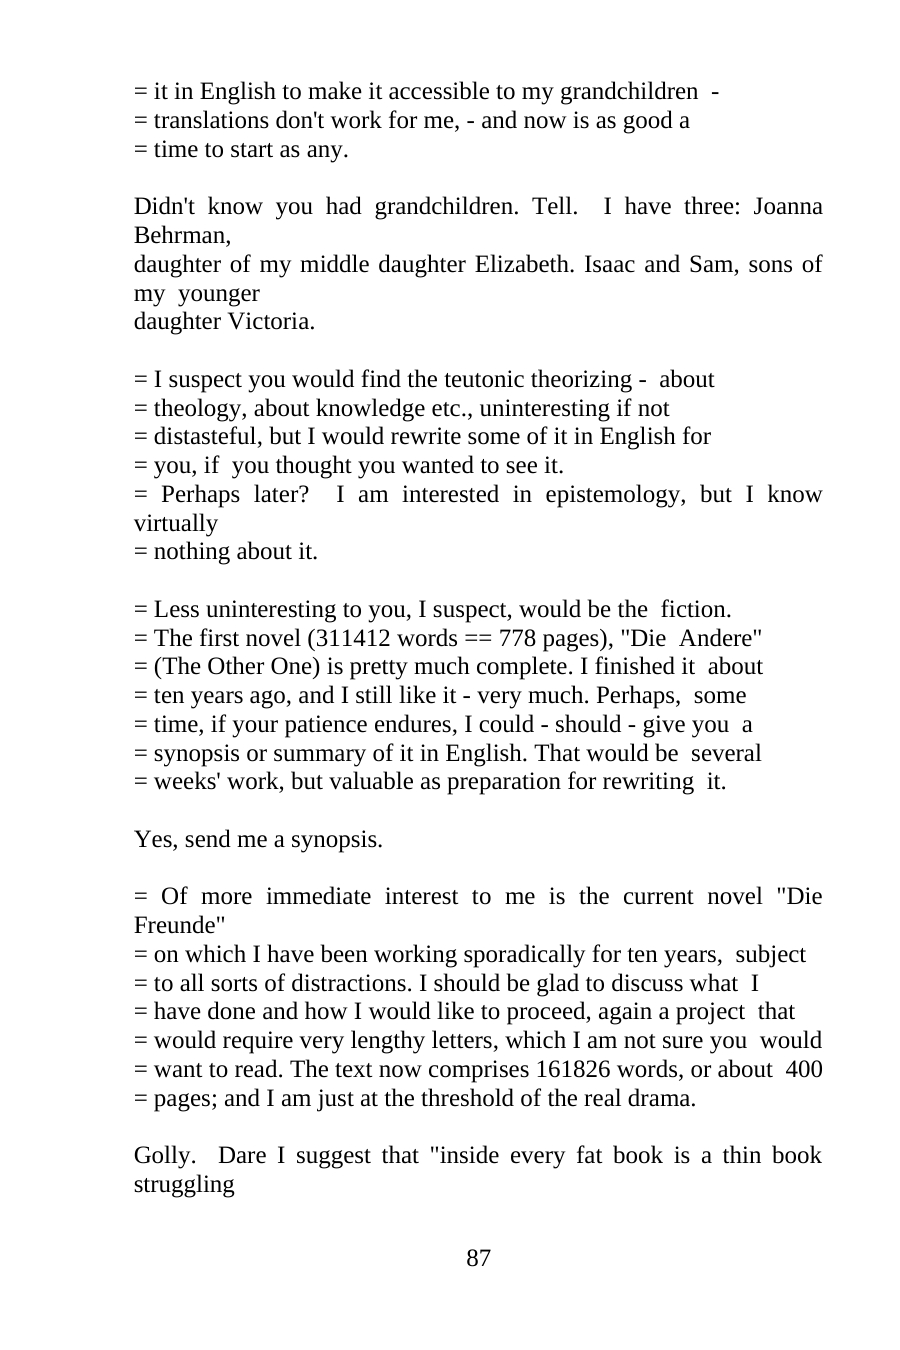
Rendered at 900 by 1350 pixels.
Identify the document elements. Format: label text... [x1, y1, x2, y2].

text = Less uninteresting to you, I suspect, would be the fiction. [133, 594, 823, 623]
text = time, if your patience endures, I could - should - give you a [133, 709, 823, 738]
text = ten years ago, and I still like it - very much. Perhaps, some [133, 680, 823, 709]
text = you, if you thought you wanted to see it. [133, 450, 823, 479]
text = weeks' work, but valuable as preparation for rewriting it. [133, 766, 823, 795]
text = want to read. The text now comprises 161826 words, or about 400 [133, 1054, 823, 1083]
text = would require very lengthy letters, which I am not sure you would [133, 1025, 823, 1054]
text = on which I have been working sporadically for ten years, subject [133, 939, 823, 968]
text Golly. Dare I suggest that "inside every fat book is a thin book struggling [133, 1140, 823, 1198]
text daughter of my middle daughter Elizabeth. Isaac and Sam, sons of my younger [133, 249, 823, 306]
text = time to start as any. [133, 134, 823, 163]
text = The first novel (311412 words == 778 pages), "Die Andere" [133, 623, 823, 651]
text = nothing about it. [133, 536, 823, 565]
text = pages; and I am just at the threshold of the real drama. [133, 1083, 823, 1111]
text = it in English to make it accessible to my grandchildren - [133, 76, 823, 105]
text daughter Victoria. [133, 306, 823, 335]
text = (The Other One) is pretty much complete. I finished it about [133, 651, 823, 680]
text = to all sorts of distractions. I should be glad to discuss what I [133, 968, 823, 996]
text = Of more immediate interest to me is the current novel "Die Freunde" [133, 881, 823, 939]
text Yes, send me a synopsis. [133, 824, 823, 853]
text Didn't know you had grandchildren. Tell. I have three: Joanna Behrman, [133, 191, 823, 249]
text = distasteful, but I would rewrite some of it in English for [133, 421, 823, 450]
text = I suspect you would find the teutonic theorizing - about [133, 364, 823, 393]
text = have done and how I would like to proceed, again a project that [133, 996, 823, 1025]
text = Perhaps later? I am interested in epistemology, but I know virtually [133, 479, 823, 536]
text = translations don't work for me, - and now is as good a [133, 105, 823, 134]
text = synopsis or summary of it in English. That would be several [133, 738, 823, 766]
text = theology, about knowledge etc., uninteresting if not [133, 393, 823, 421]
